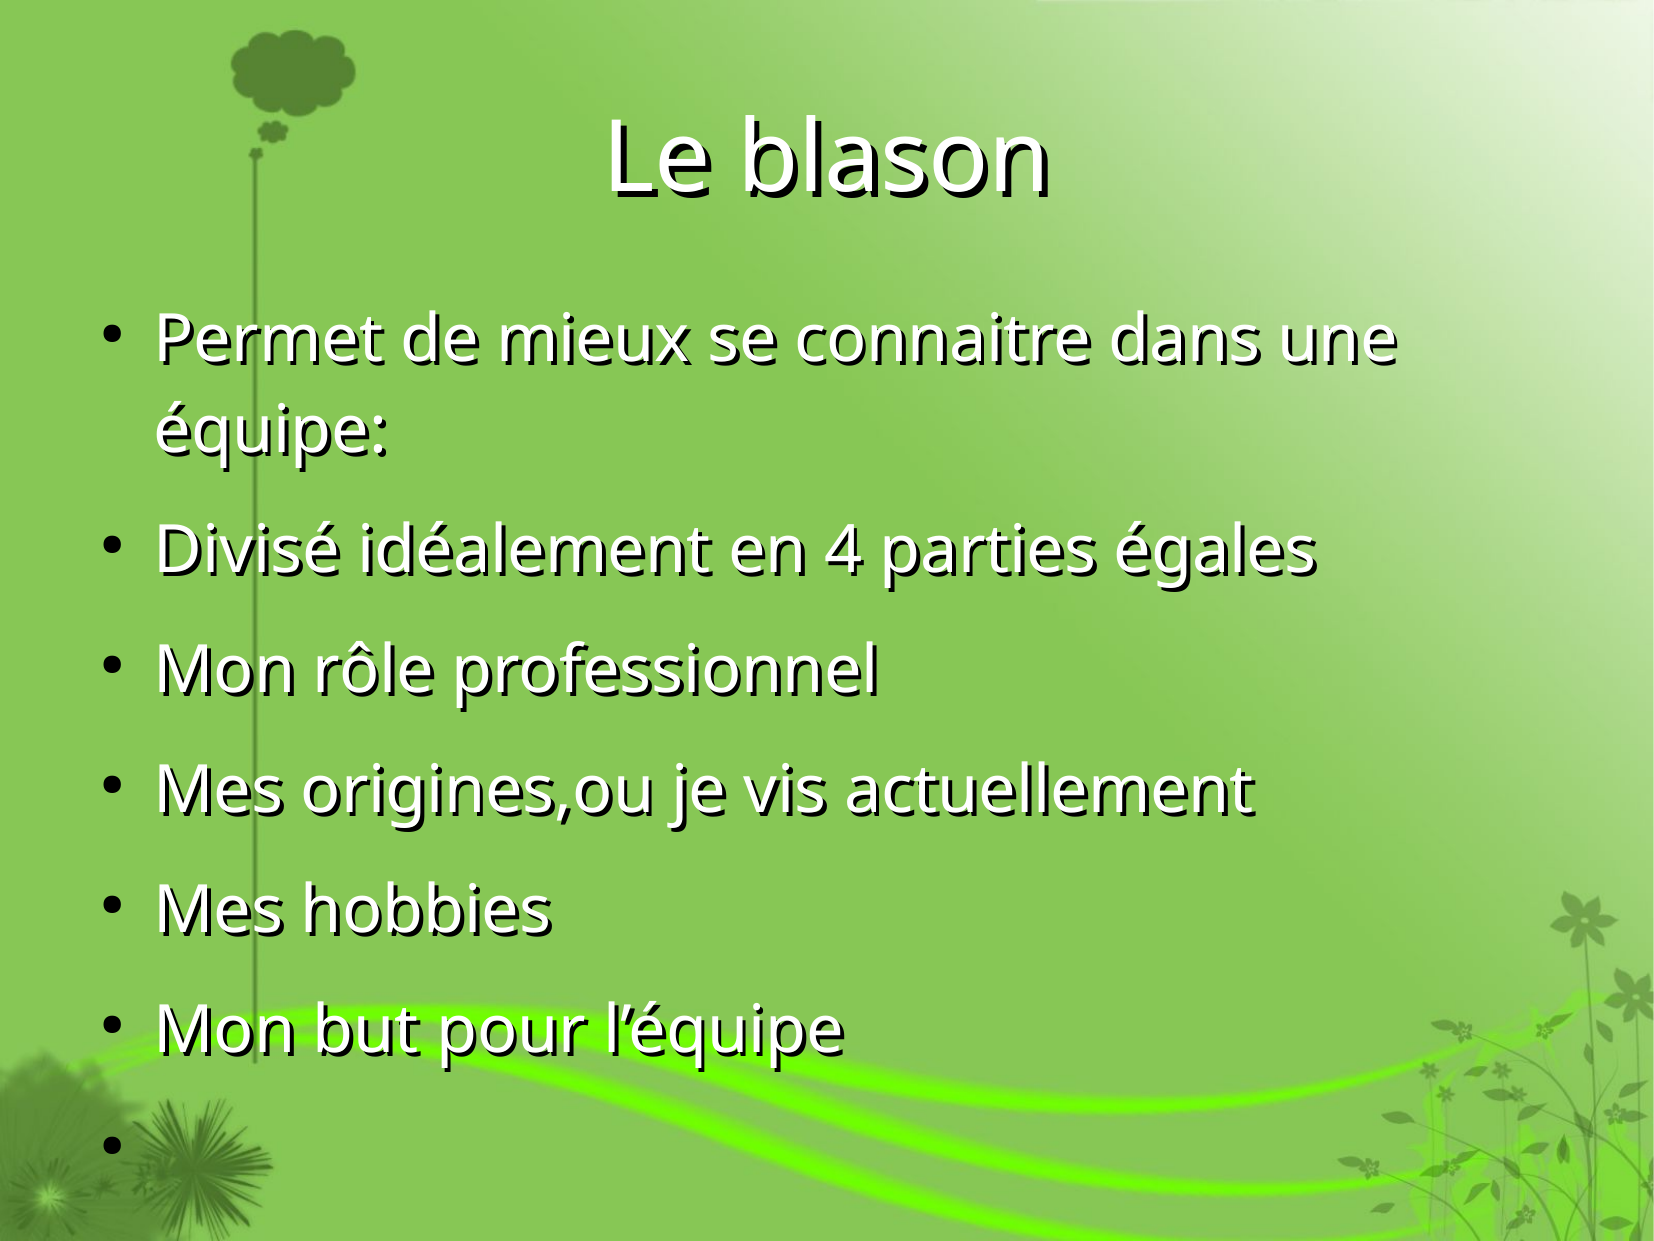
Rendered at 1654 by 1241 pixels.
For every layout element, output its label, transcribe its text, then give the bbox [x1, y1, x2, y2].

title Le blason [82, 49, 1571, 257]
list Permet de mieux se connaitre dans une équipe: Divisé idéalement en 4 parties égales Mon rôle professionnel Mes origines,ou je vis actuellement Mes hobbies Mon but pour l’équipe [82, 290, 1571, 1196]
picture [0, 0, 1654, 1241]
